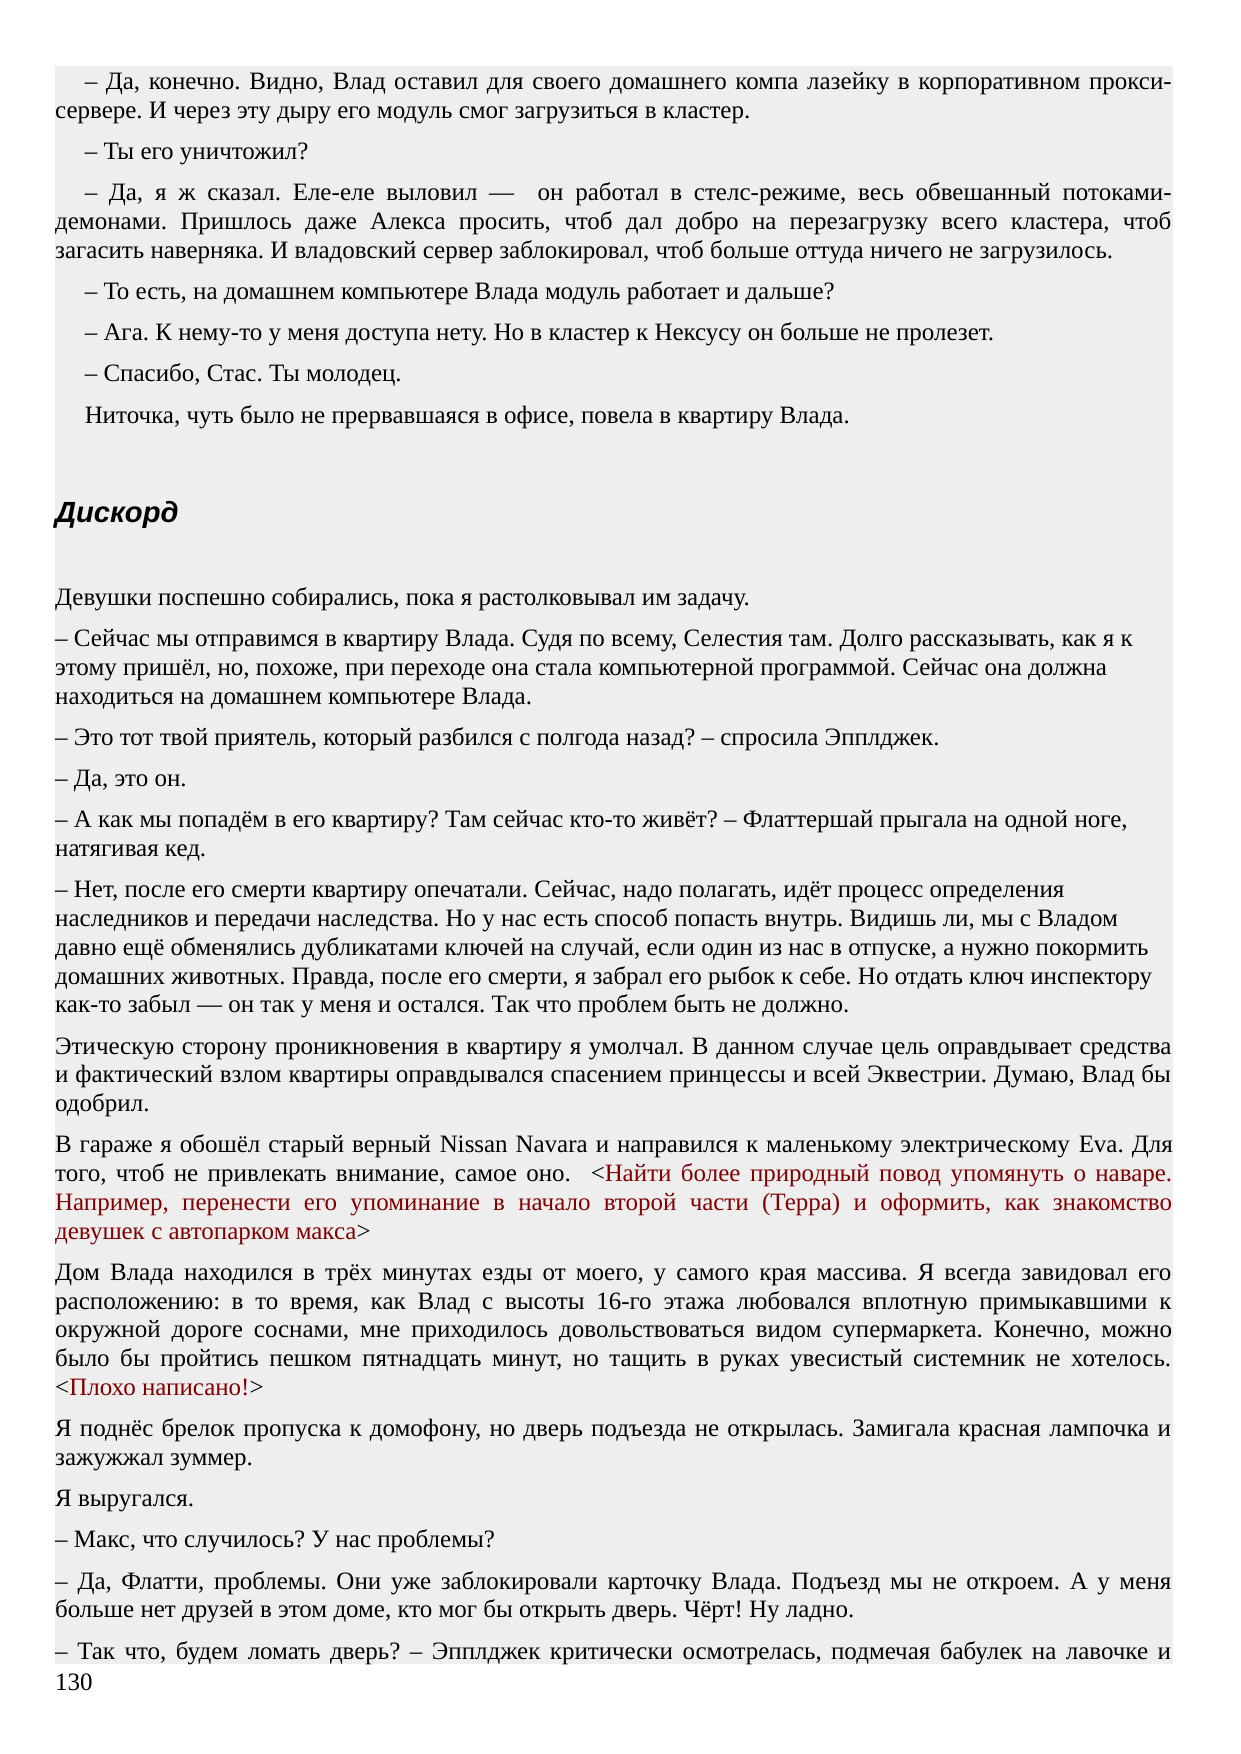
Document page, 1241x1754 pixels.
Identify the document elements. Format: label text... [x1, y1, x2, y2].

text – То есть, на домашнем компьютере Влада модуль работает и дальше? [55, 276, 1173, 305]
text Этическую сторону проникновения в квартиру я умолчал. В данном случае цель оправдывает средства и фактический взлом квартиры оправдывался спасением принцессы и всей Эквестрии. Думаю, Влад бы одобрил. [55, 1031, 1173, 1117]
subtitle Дискорд [55, 495, 1173, 528]
text Я выругался. [55, 1483, 1173, 1512]
text – Да, это он. [55, 763, 1173, 792]
text – Да, я ж сказал. Еле-еле выловил — он работал в стелс-режиме, весь обвешанный потоками-демонами. Пришлось даже Алекса просить, чтоб дал добро на перезагрузку всего кластера, чтоб загасить наверняка. И владовский сервер заблокировал, чтоб больше оттуда ничего не загрузилось. [55, 177, 1173, 263]
text Ниточка, чуть было не прервавшаяся в офисе, повела в квартиру Влада. [55, 400, 1173, 428]
text – Нет, после его смерти квартиру опечатали. Сейчас, надо полагать, идёт процесс определения наследников и передачи наследства. Но у нас есть способ попасть внутрь. Видишь ли, мы с Владом давно ещё обменялись дубликатами ключей на случай, если один из нас в отпуске, а нужно покормить домашних животных. Правда, после его смерти, я забрал его рыбок к себе. Но отдать ключ инспектору как-то забыл — он так у меня и остался. Так что проблем быть не должно. [55, 874, 1173, 1018]
text – А как мы попадём в его квартиру? Там сейчас кто-то живёт? – Флаттершай прыгала на одной ноге, натягивая кед. [55, 804, 1173, 862]
text В гараже я обошёл старый верный Nissan Navara и направился к маленькому электрическому Eva. Для того, чтоб не привлекать внимание, самое оно. <Найти более природный повод упомянуть о наваре. Например, перенести его упоминание в начало второй части (Терра) и оформить, как знакомство девушек с автопарком макса> [55, 1129, 1173, 1244]
text – Да, конечно. Видно, Влад оставил для своего домашнего компа лазейку в корпоративном прокси-сервере. И через эту дыру его модуль смог загрузиться в кластер. [55, 66, 1173, 123]
text Девушки поспешно собирались, пока я растолковывал им задачу. [55, 582, 1173, 611]
text Я поднёс брелок пропуска к домофону, но дверь подъезда не открылась. Замигала красная лампочка и зажужжал зуммер. [55, 1413, 1173, 1471]
text – Макс, что случилось? У нас проблемы? [55, 1524, 1173, 1553]
text – Так что, будем ломать дверь? – Эпплджек критически осмотрелась, подмечая бабулек на лавочке и [55, 1636, 1173, 1664]
text – Да, Флатти, проблемы. Они уже заблокировали карточку Влада. Подъезд мы не откроем. А у меня больше нет друзей в этом доме, кто мог бы открыть дверь. Чёрт! Ну ладно. [55, 1566, 1173, 1623]
text – Сейчас мы отправимся в квартиру Влада. Судя по всему, Селестия там. Долго рассказывать, как я к этому пришёл, но, похоже, при переходе она стала компьютерной программой. Сейчас она должна находиться на домашнем компьютере Влада. [55, 623, 1173, 709]
text – Это тот твой приятель, который разбился с полгода назад? – спросила Эпплджек. [55, 722, 1173, 751]
text – Ага. К нему-то у меня доступа нету. Но в кластер к Нексусу он больше не пролезет. [55, 317, 1173, 346]
text – Ты его уничтожил? [55, 136, 1173, 165]
text Дом Влада находился в трёх минутах езды от моего, у самого края массива. Я всегда завидовал его расположению: в то время, как Влад с высоты 16-го этажа любовался вплотную примыкавшими к окружной дороге соснами, мне приходилось довольствоваться видом супермаркета. Конечно, можно было бы пройтись пешком пятнадцать минут, но тащить в руках увесистый системник не хотелось. <Плохо написано!> [55, 1257, 1173, 1401]
text – Спасибо, Стас. Ты молодец. [55, 358, 1173, 387]
